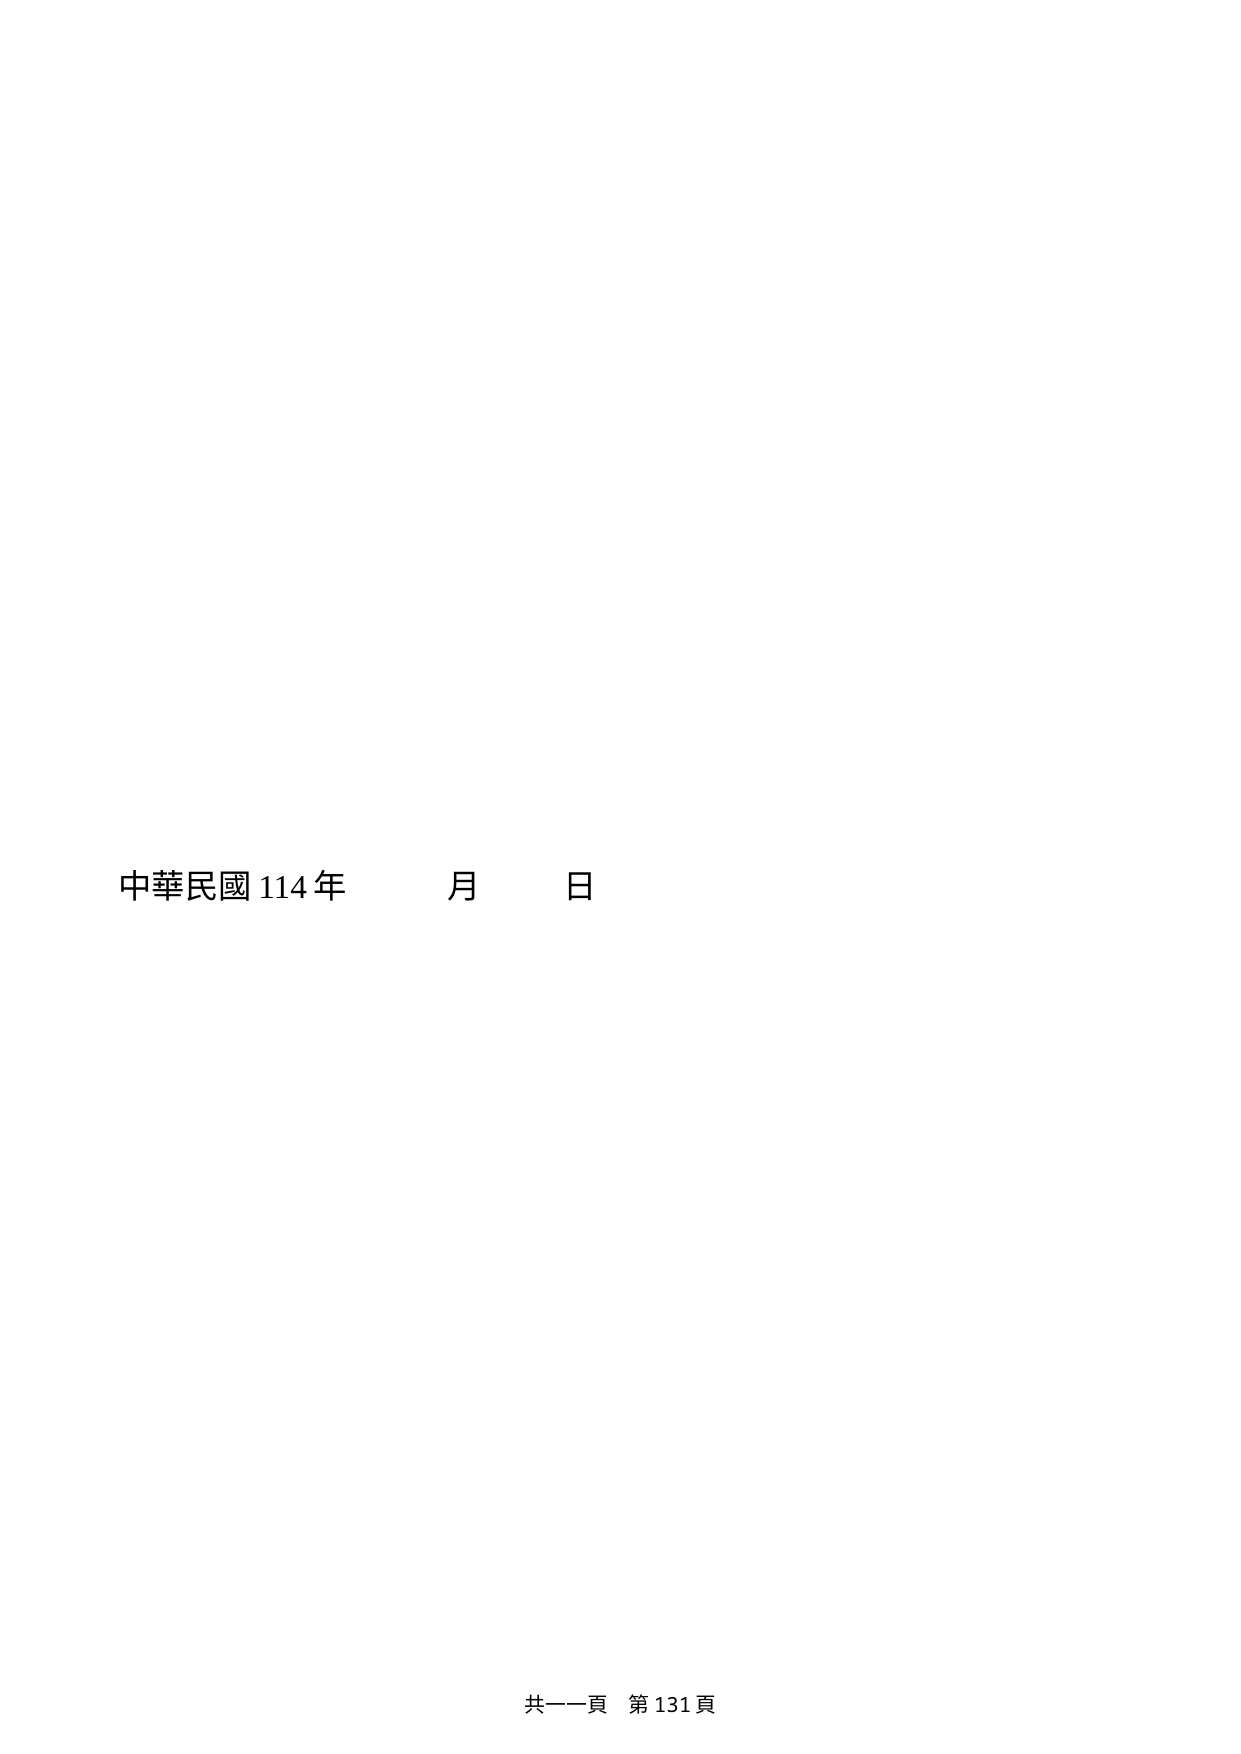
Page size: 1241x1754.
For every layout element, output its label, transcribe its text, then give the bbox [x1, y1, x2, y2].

text 中華民國114年 月 日 [118, 842, 1122, 905]
